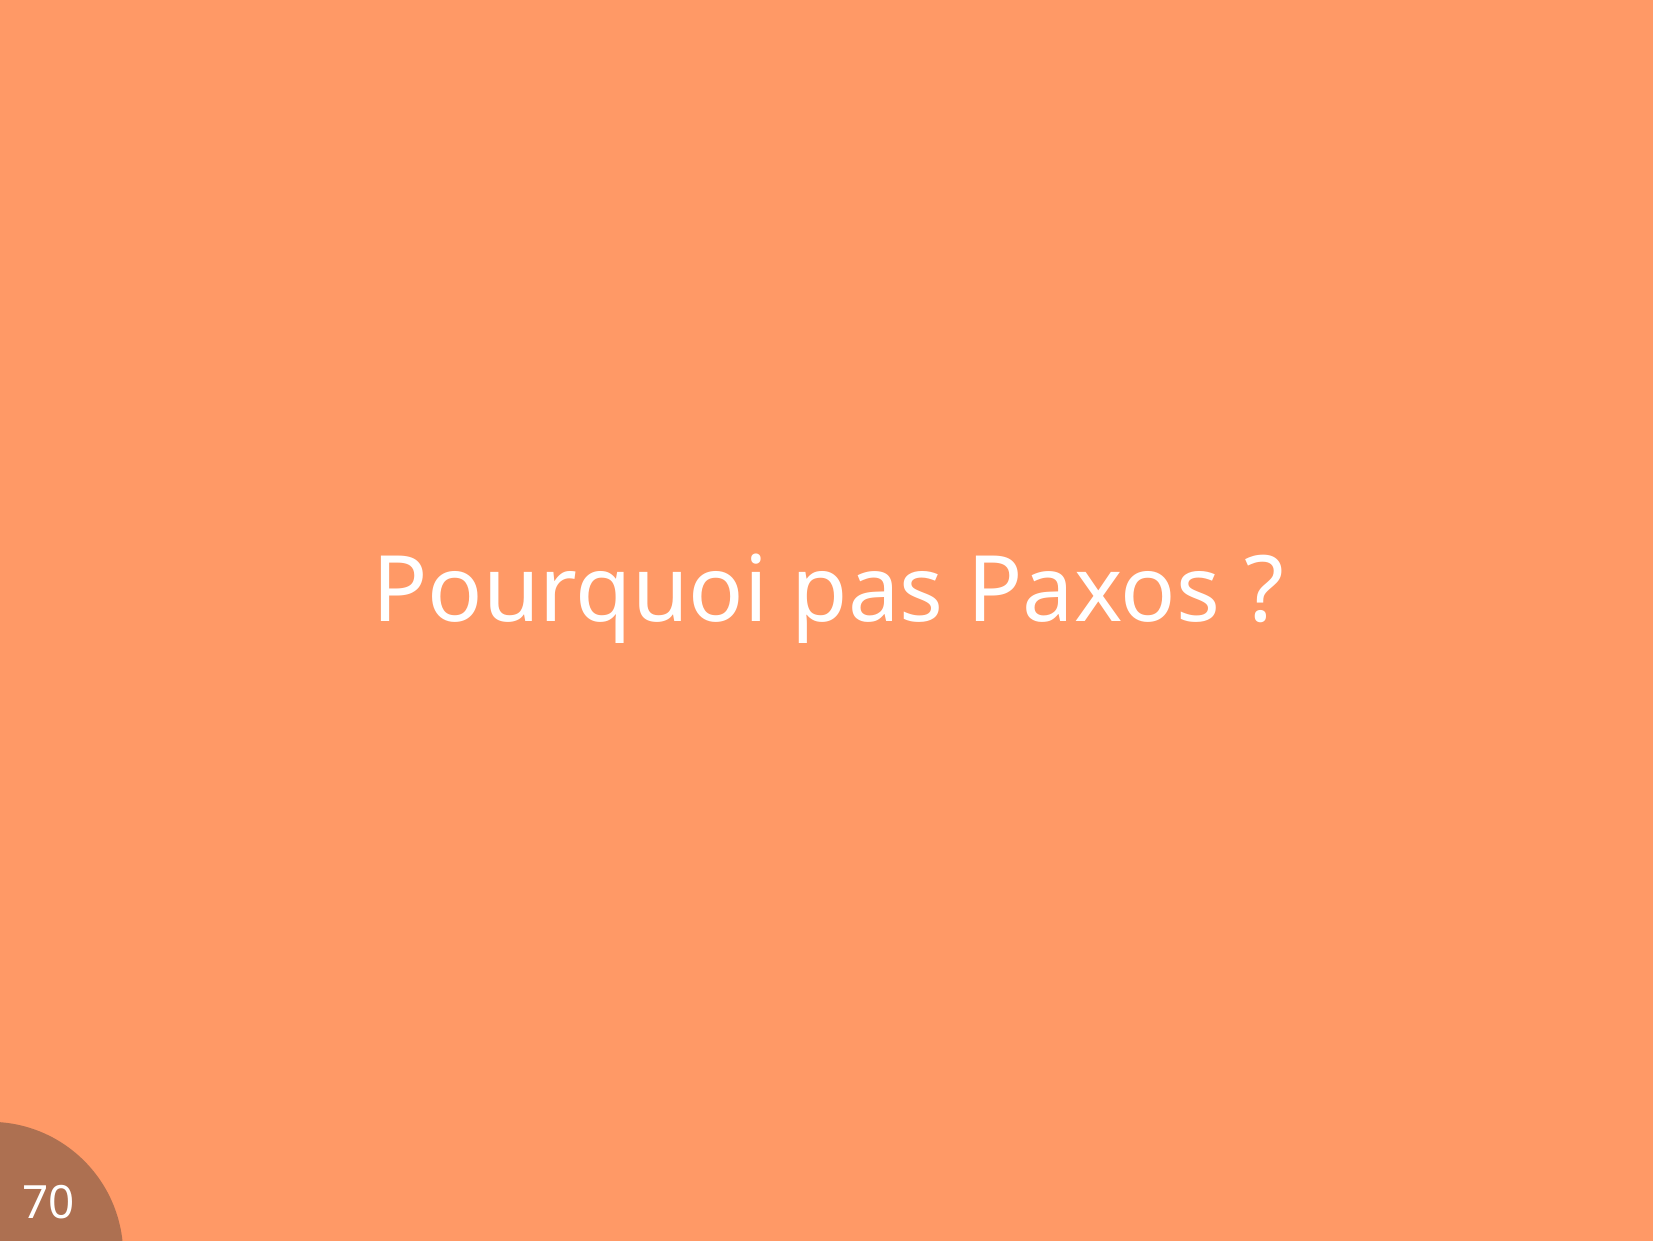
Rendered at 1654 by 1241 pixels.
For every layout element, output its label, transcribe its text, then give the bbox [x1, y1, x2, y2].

title Pourquoi pas Paxos ? [84, 482, 1573, 690]
